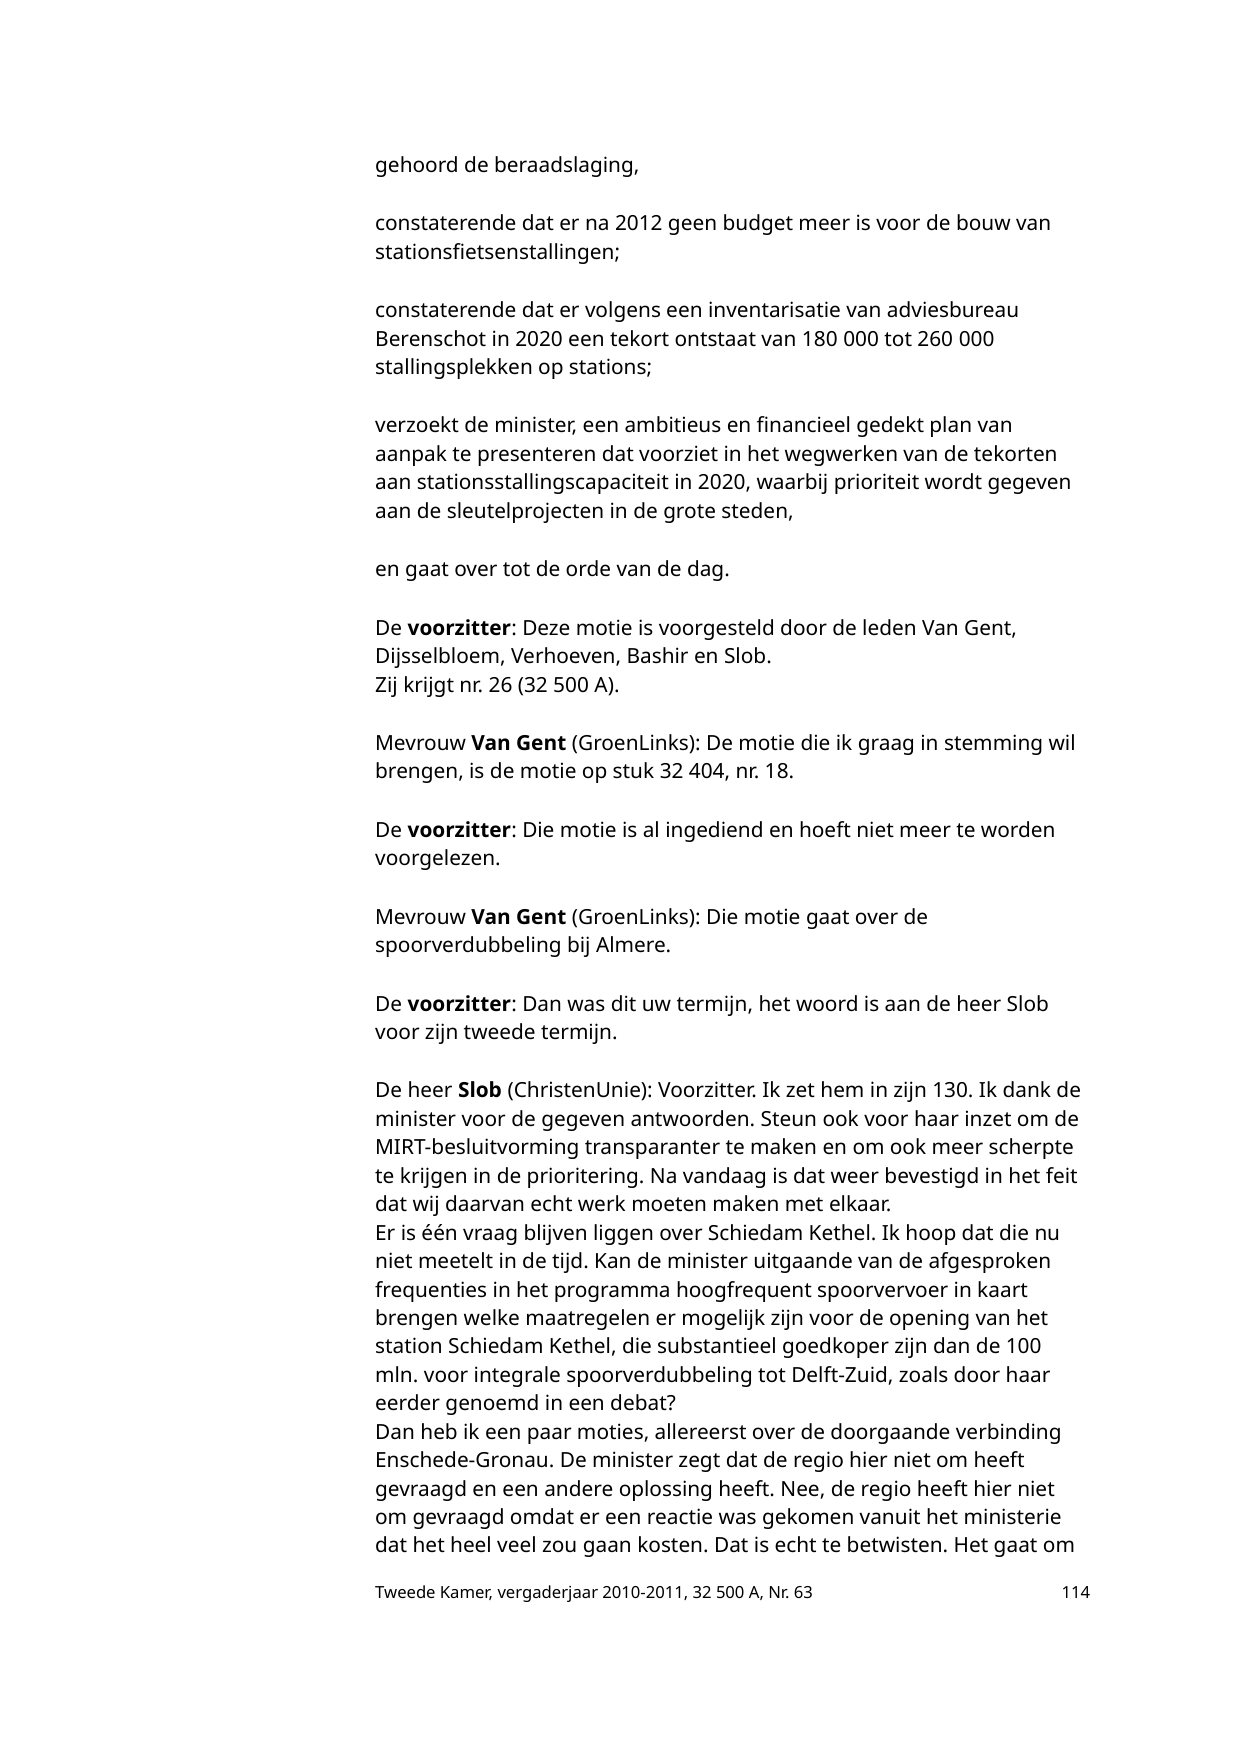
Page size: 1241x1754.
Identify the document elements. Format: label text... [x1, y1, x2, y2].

text Zij krijgt nr. 26 (32 500 A). [375, 670, 1090, 698]
text De voorzitter: Die motie is al ingediend en hoeft niet meer te worden voorgelezen. [375, 815, 1090, 872]
text Mevrouw Van Gent (GroenLinks): Die motie gaat over de spoorverdubbeling bij Almere. [375, 902, 1090, 959]
text Er is één vraag blijven liggen over Schiedam Kethel. Ik hoop dat die nu niet meetelt in de tijd. Kan de minister uitgaande van de afgesproken frequenties in het programma hoogfrequent spoorvervoer in kaart brengen welke maatregelen er mogelijk zijn voor de opening van het station Schiedam Kethel, die substantieel goedkoper zijn dan de 100 mln. voor integrale spoorverdubbeling tot Delft-Zuid, zoals door haar eerder genoemd in een debat? [375, 1218, 1090, 1417]
text De heer Slob (ChristenUnie): Voorzitter. Ik zet hem in zijn 130. Ik dank de minister voor de gegeven antwoorden. Steun ook voor haar inzet om de MIRT-besluitvorming transparanter te maken en om ook meer scherpte te krijgen in de prioritering. Na vandaag is dat weer bevestigd in het feit dat wij daarvan echt werk moeten maken met elkaar. [375, 1076, 1090, 1218]
text verzoekt de minister, een ambitieus en financieel gedekt plan van aanpak te presenteren dat voorziet in het wegwerken van de tekorten aan stationsstallingscapaciteit in 2020, waarbij prioriteit wordt gegeven aan de sleutelprojecten in de grote steden, [375, 411, 1090, 524]
text De voorzitter: Dan was dit uw termijn, het woord is aan de heer Slob voor zijn tweede termijn. [375, 989, 1090, 1046]
text De voorzitter: Deze motie is voorgesteld door de leden Van Gent, Dijsselbloem, Verhoeven, Bashir en Slob. [375, 613, 1090, 670]
text en gaat over tot de orde van de dag. [375, 554, 1090, 583]
text gehoord de beraadslaging, [375, 150, 1090, 178]
text Mevrouw Van Gent (GroenLinks): De motie die ik graag in stemming wil brengen, is de motie op stuk 32 404, nr. 18. [375, 728, 1090, 785]
text Dan heb ik een paar moties, allereerst over de doorgaande verbinding Enschede-Gronau. De minister zegt dat de regio hier niet om heeft gevraagd en een andere oplossing heeft. Nee, de regio heeft hier niet om gevraagd omdat er een reactie was gekomen vanuit het ministerie dat het heel veel zou gaan kosten. Dat is echt te betwisten. Het gaat om [375, 1417, 1090, 1559]
text constaterende dat er na 2012 geen budget meer is voor de bouw van stationsfietsenstallingen; [375, 208, 1090, 265]
text constaterende dat er volgens een inventarisatie van adviesbureau Berenschot in 2020 een tekort ontstaat van 180 000 tot 260 000 stallingsplekken op stations; [375, 295, 1090, 381]
